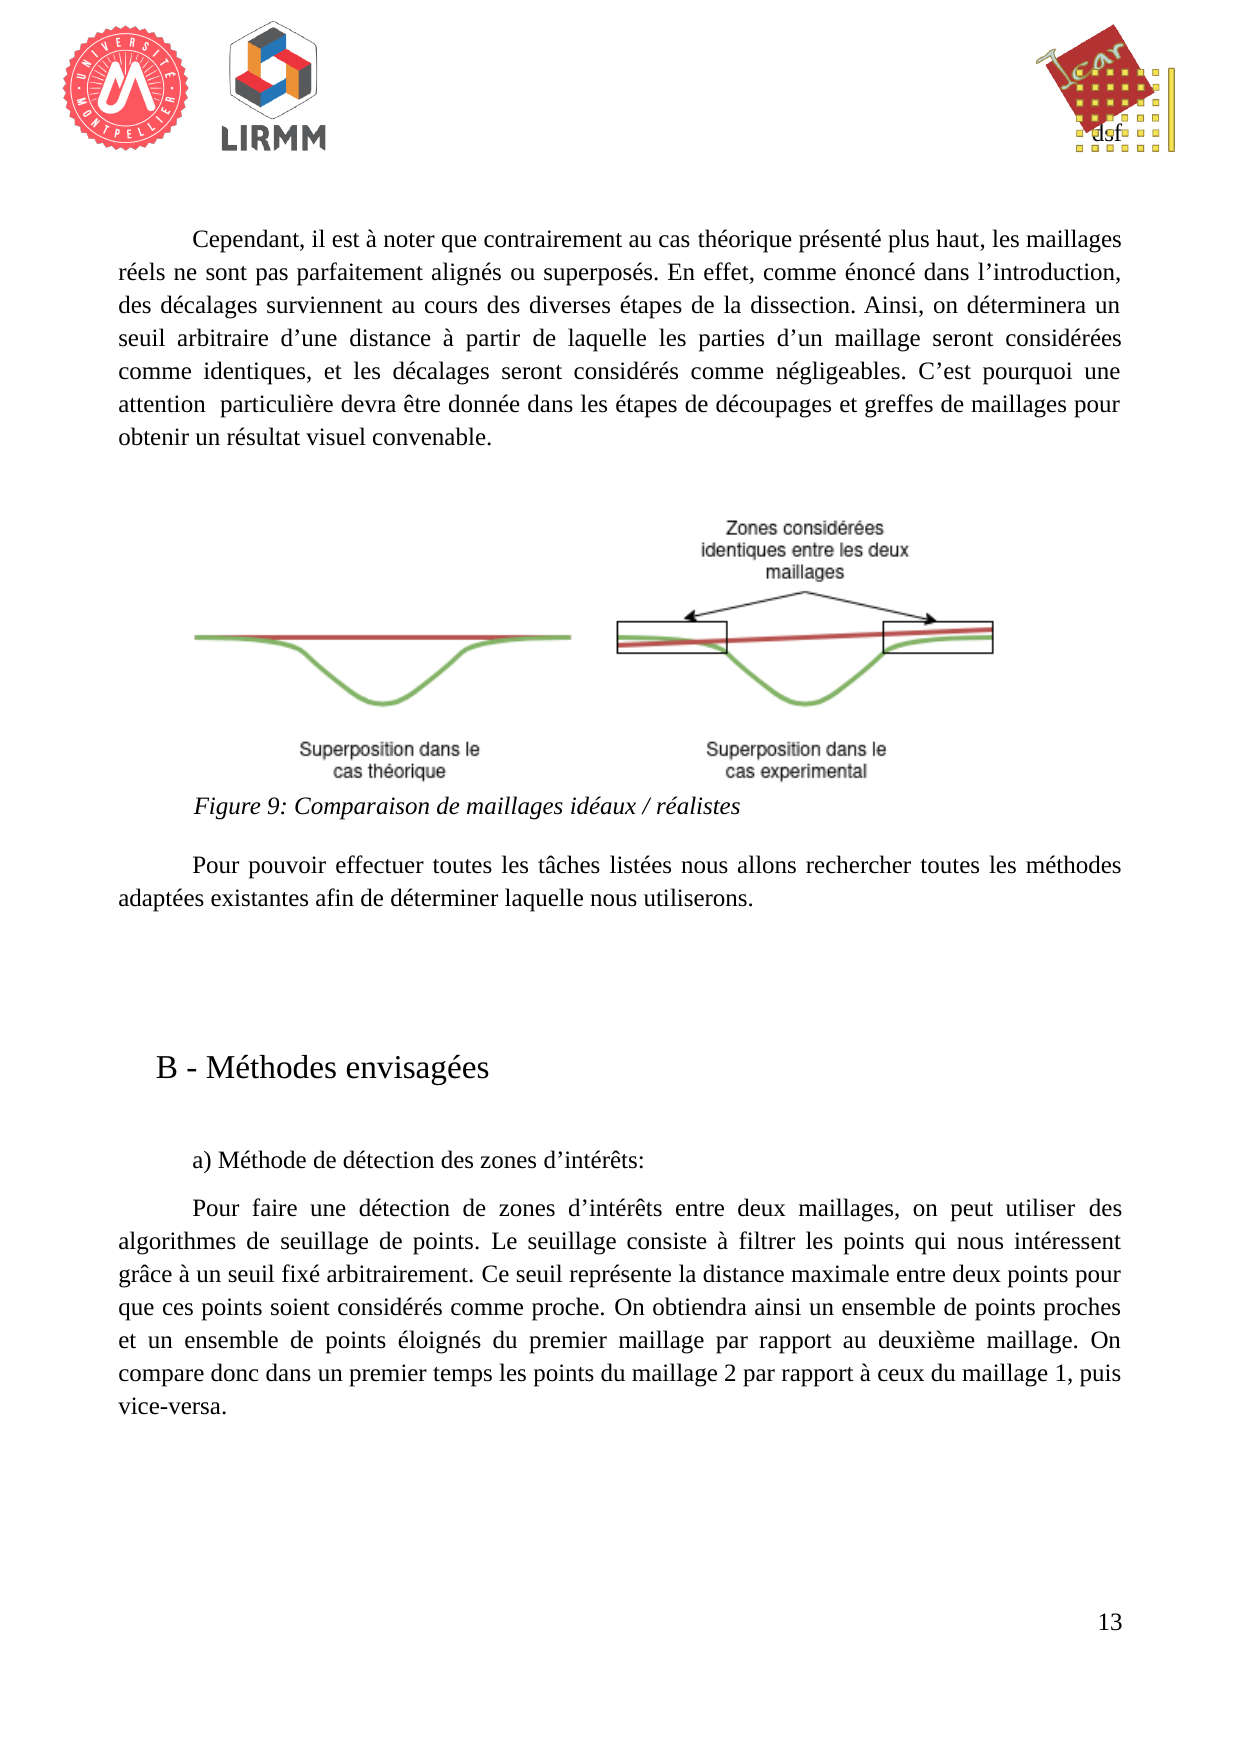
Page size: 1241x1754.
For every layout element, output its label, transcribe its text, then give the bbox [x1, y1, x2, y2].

subtitle B - Méthodes envisagées [156, 1047, 1122, 1086]
text Figure 9: Comparaison de maillages idéaux / réalistes [193, 786, 997, 819]
text Pour pouvoir effectuer toutes les tâches listées nous allons rechercher toutes les méthodes adaptées existantes afin de déterminer laquelle nous utiliserons. [118, 851, 1122, 912]
picture [57, 13, 201, 156]
picture [1025, 6, 1177, 154]
picture [193, 513, 997, 786]
text a) Méthode de détection des zones d’intérêts: [118, 1146, 1122, 1174]
text Pour faire une détection de zones d’intérêts entre deux maillages, on peut utiliser des algorithmes de seuillage de points. Le seuillage consiste à filtrer les points qui nous intéressent grâce à un seuil fixé arbitrairement. Ce seuil représente la distance maximale entre deux points pour que ces points soient considérés comme proche. On obtiendra ainsi un ensemble de points proches et un ensemble de points éloignés du premier maillage par rapport au deuxième maillage. On compare donc dans un premier temps les points du maillage 2 par rapport à ceux du maillage 1, puis vice-versa. [118, 1193, 1122, 1420]
text Cependant, il est à noter que contrairement au cas théorique présenté plus haut, les maillages réels ne sont pas parfaitement alignés ou superposés. En effet, comme énoncé dans l’introduction, des décalages surviennent au cours des diverses étapes de la dissection. Ainsi, on déterminera un seuil arbitraire d’une distance à partir de laquelle les parties d’un maillage seront considérées comme identiques, et les décalages seront considérés comme négligeables. C’est pourquoi une attention particulière devra être donnée dans les étapes de découpages et greffes de maillages pour obtenir un résultat visuel convenable. [118, 224, 1122, 451]
picture [203, 16, 343, 155]
